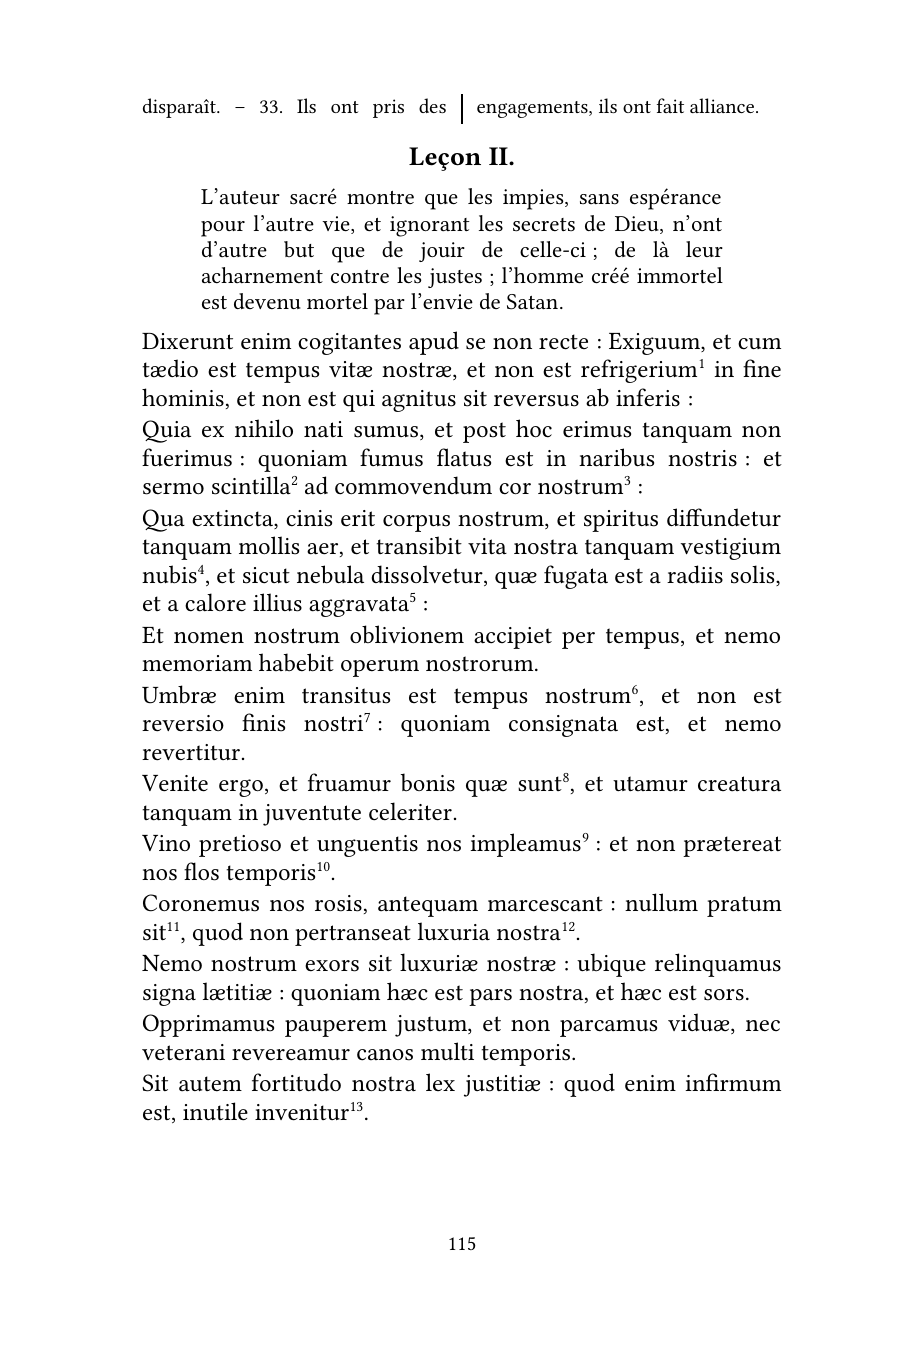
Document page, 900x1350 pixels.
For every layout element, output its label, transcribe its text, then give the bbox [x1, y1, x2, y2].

text Nemo nostrum exors sit luxuriæ nostræ : ubique relinquamus signa lætitiæ : quoniam hæc est pars nostra, et hæc est sors. [142, 949, 782, 1007]
text Opprimamus pauperem justum, et non parcamus viduæ, nec veterani revereamur canos multi temporis. [142, 1009, 782, 1067]
text Umbræ enim transitus est tempus nostrum6, et non est reversio finis nostri7 : quoniam consignata est, et nemo revertitur. [142, 681, 782, 767]
text Et nomen nostrum oblivionem accipiet per tempus, et nemo memoriam habebit operum nostrorum. [142, 621, 782, 678]
text L’auteur sacré montre que les impies, sans espérance pour l’autre vie, et ignorant les secrets de Dieu, n’ont d’autre but que de jouir de celle-ci ; de là leur acharnement contre les justes ; l’homme créé immortel est devenu mortel par l’envie de Satan. [201, 184, 723, 315]
text Quia ex nihilo nati sumus, et post hoc erimus tanquam non fuerimus : quoniam fumus flatus est in naribus nostris : et sermo scintilla2 ad commovendum cor nostrum3 : [142, 415, 782, 501]
text Coronemus nos rosis, antequam marcescant : nullum pratum sit11, quod non pertranseat luxuria nostra12. [142, 889, 782, 947]
text Dixerunt enim cogitantes apud se non recte : Exiguum, et cum tædio est tempus vitæ nostræ, et non est refrigerium1 in fine hominis, et non est qui agnitus sit reversus ab inferis : [142, 327, 782, 412]
text engagements, ils ont fait alliance. [476, 94, 782, 118]
text disparaît. – 33. Ils ont pris des [142, 94, 447, 118]
text Vino pretioso et unguentis nos impleamus9 : et non prætereat nos flos temporis10. [142, 829, 782, 887]
text Leçon II. [142, 142, 782, 172]
text Venite ergo, et fruamur bonis quæ sunt8, et utamur creatura tanquam in juventute celeriter. [142, 769, 782, 827]
text Sit autem fortitudo nostra lex justitiæ : quod enim infirmum est, inutile invenitur13. [142, 1069, 782, 1127]
text Qua extincta, cinis erit corpus nostrum, et spiritus diffundetur tanquam mollis aer, et transibit vita nostra tanquam vestigium nubis4, et sicut nebula dissolvetur, quæ fugata est a radiis solis, et a calore illius aggravata5 : [142, 504, 782, 618]
